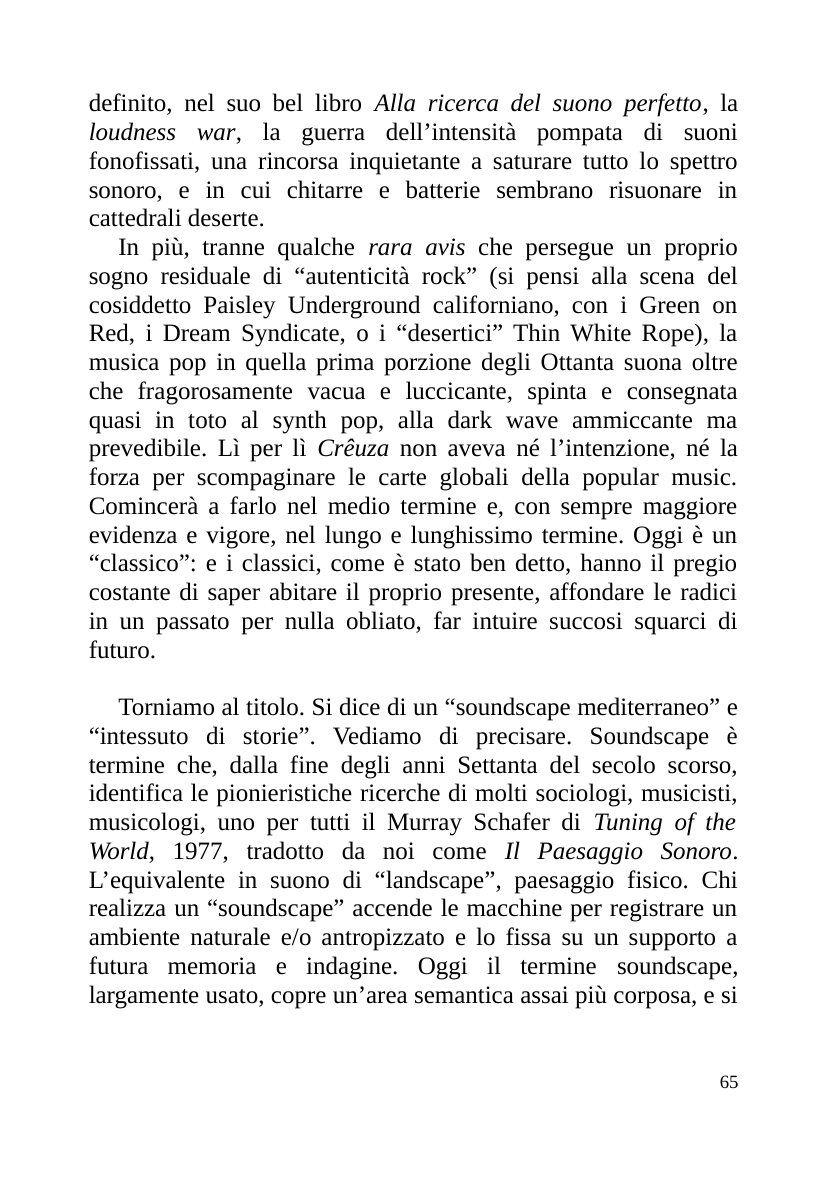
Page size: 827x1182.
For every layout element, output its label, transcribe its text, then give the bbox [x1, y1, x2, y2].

text In più, tranne qualche rara avis che persegue un proprio sogno residuale di “autenticità rock” (si pensi alla scena del cosiddetto Paisley Underground californiano, con i Green on Red, i Dream Syndicate, o i “desertici” Thin White Rope), la musica pop in quella prima porzione degli Ottanta suona oltre che fragorosamente vacua e luccicante, spinta e consegnata quasi in toto al synth pop, alla dark wave ammiccante ma prevedibile. Lì per lì Crêuza non aveva né l’intenzione, né la forza per scompaginare le carte globali della popular music. Comincerà a farlo nel medio termine e, con sempre maggiore evidenza e vigore, nel lungo e lunghissimo termine. Oggi è un “classico”: e i classici, come è stato ben detto, hanno il pregio costante di saper abitare il proprio presente, affondare le radici in un passato per nulla obliato, far intuire succosi squarci di futuro. [88, 232, 738, 663]
text definito, nel suo bel libro Alla ricerca del suono perfetto, la loudness war, la guerra dell’intensità pompata di suoni fonofissati, una rincorsa inquietante a saturare tutto lo spettro sonoro, e in cui chitarre e batterie sembrano risuonare in cattedrali deserte. [88, 88, 738, 232]
text Torniamo al titolo. Si dice di un “soundscape mediterraneo” e “intessuto di storie”. Vediamo di precisare. Soundscape è termine che, dalla fine degli anni Settanta del secolo scorso, identifica le pionieristiche ricerche di molti sociologi, musicisti, musicologi, uno per tutti il Murray Schafer di Tuning of the World, 1977, tradotto da noi come Il Paesaggio Sonoro. L’equivalente in suono di “landscape”, paesaggio fisico. Chi realizza un “soundscape” accende le macchine per registrare un ambiente naturale e/o antropizzato e lo fissa su un supporto a futura memoria e indagine. Oggi il termine soundscape, largamente usato, copre un’area semantica assai più corposa, e si [88, 692, 738, 1008]
